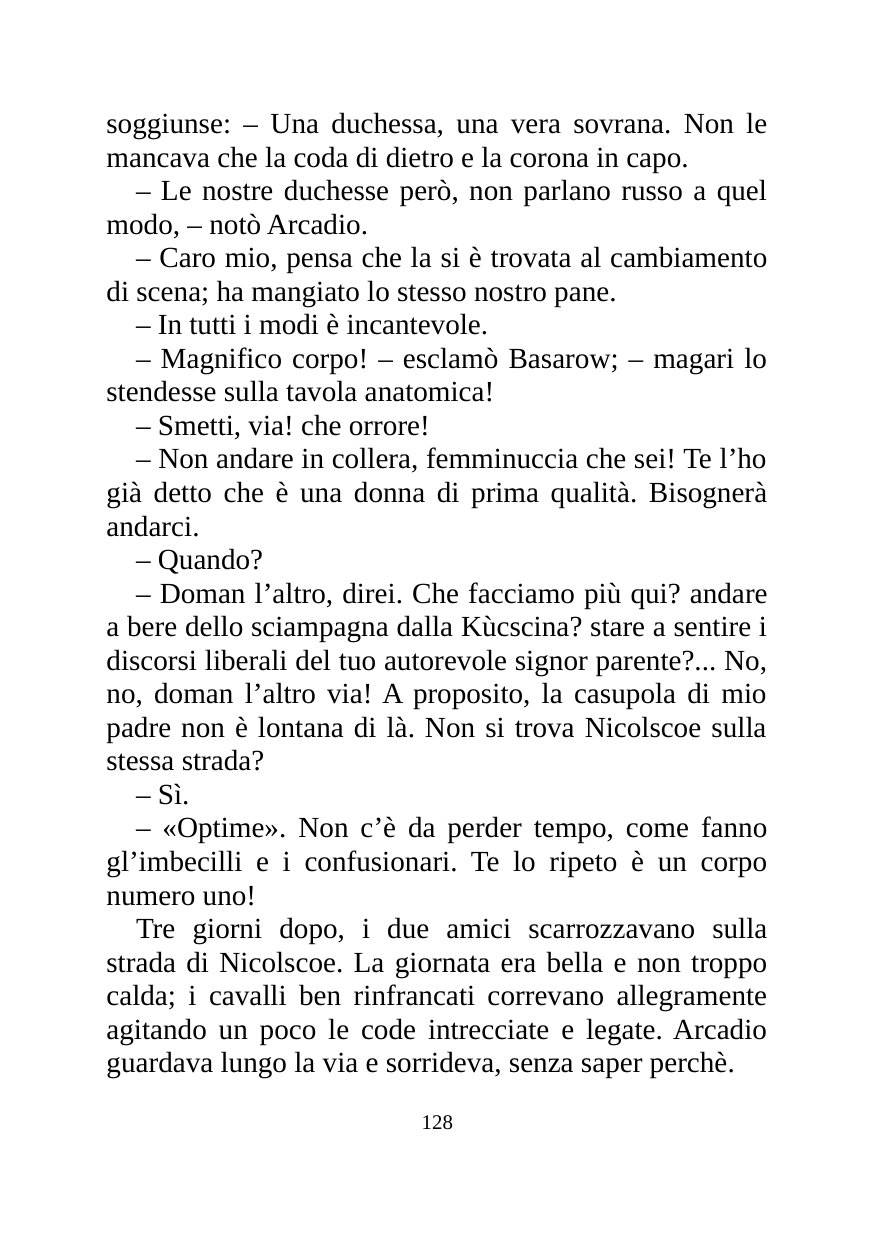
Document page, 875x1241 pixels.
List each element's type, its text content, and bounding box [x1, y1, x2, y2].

text – Doman l’altro, direi. Che facciamo più qui? andare a bere dello sciampagna dalla Kùcscina? stare a sentire i discorsi liberali del tuo autorevole signor parente?... No, no, doman l’altro via! A proposito, la casupola di mio padre non è lontana di là. Non si trova Nicolscoe sulla stessa strada? [106, 576, 768, 777]
text Tre giorni dopo, i due amici scarrozzavano sulla strada di Nicolscoe. La giornata era bella e non troppo calda; i cavalli ben rinfrancati correvano allegramente agitando un poco le code intrecciate e legate. Arcadio guardava lungo la via e sorrideva, senza saper perchè. [106, 911, 768, 1079]
text – In tutti i modi è incantevole. [106, 307, 768, 341]
text – Magnifico corpo! – esclamò Basarow; – magari lo stendesse sulla tavola anatomica! [106, 341, 768, 408]
text – «Optime». Non c’è da perder tempo, come fanno gl’imbecilli e i confusionari. Te lo ripeto è un corpo numero uno! [106, 811, 768, 911]
text – Non andare in collera, femminuccia che sei! Te l’ho già detto che è una donna di prima qualità. Bisognerà andarci. [106, 442, 768, 542]
text – Sì. [106, 777, 768, 811]
text – Caro mio, pensa che la si è trovata al cambiamento di scena; ha mangiato lo stesso nostro pane. [106, 240, 768, 307]
text soggiunse: – Una duchessa, una vera sovrana. Non le mancava che la coda di dietro e la corona in capo. [106, 106, 768, 173]
text – Le nostre duchesse però, non parlano russo a quel modo, – notò Arcadio. [106, 173, 768, 240]
text – Quando? [106, 542, 768, 576]
text – Smetti, via! che orrore! [106, 408, 768, 442]
